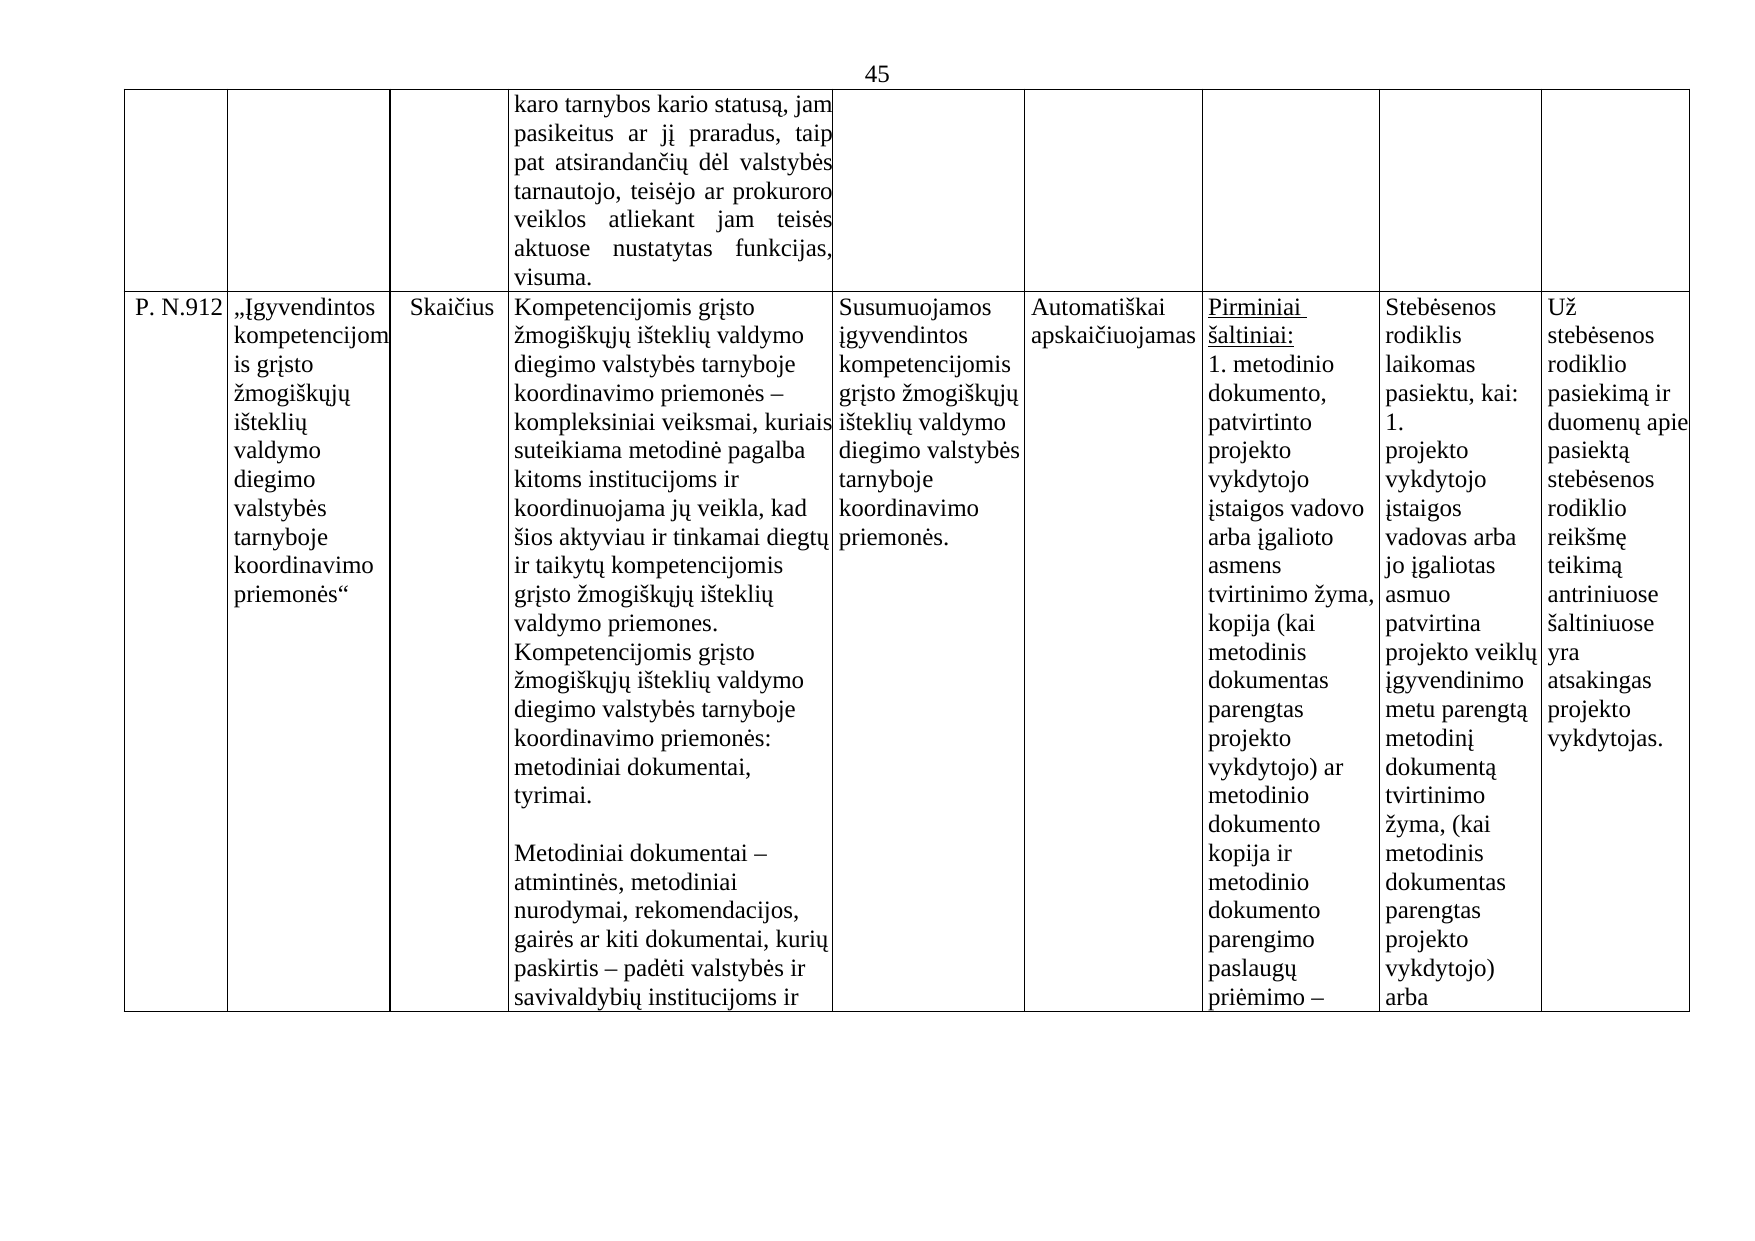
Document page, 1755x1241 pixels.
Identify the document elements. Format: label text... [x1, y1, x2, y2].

table_cell [1542, 90, 1689, 291]
table_cell [125, 90, 227, 291]
table_cell karo tarnybos kario statusą, jam pasikeitus ar jį praradus, taip pat atsirandančių dėl valstybės tarnautojo, teisėjo ar prokuroro veiklos atliekant jam teisės aktuose nustatytas funkcijas, visuma. [509, 90, 832, 291]
table_cell P. N.912 [125, 292, 227, 1011]
table_cell [391, 90, 508, 291]
table_cell Už stebėsenos rodiklio pasiekimą ir duomenų apie pasiektą stebėsenos rodiklio reikšmę teikimą antriniuose šaltiniuose yra atsakingas projekto vykdytojas. [1542, 292, 1689, 1011]
table_cell Susumuojamos įgyvendintos kompetencijomis grįsto žmogiškųjų išteklių valdymo diegimo valstybės tarnyboje koordinavimo priemonės. [833, 292, 1024, 1011]
table_cell [1025, 90, 1202, 291]
table_cell „Įgyvendintos kompetencijomis grįsto žmogiškųjų išteklių valdymo diegimo valstybės tarnyboje koordinavimo priemonės“ [228, 292, 389, 1011]
table_cell Kompetencijomis grįsto žmogiškųjų išteklių valdymo diegimo valstybės tarnyboje koordinavimo priemonės – kompleksiniai veiksmai, kuriais suteikiama metodinė pagalba kitoms institucijoms ir koordinuojama jų veikla, kad šios aktyviau ir tinkamai diegtų ir taikytų kompetencijomis grįsto žmogiškųjų išteklių valdymo priemones. Kompetencijomis grįsto žmogiškųjų išteklių valdymo diegimo valstybės tarnyboje koordinavimo priemonės: metodiniai dokumentai, tyrimai. Metodiniai dokumentai – atmintinės, metodiniai nurodymai, rekomendacijos, gairės ar kiti dokumentai, kurių paskirtis – padėti valstybės ir savivaldybių institucijoms ir [509, 292, 832, 1011]
table_cell Pirminiai šaltiniai: 1. metodinio dokumento, patvirtinto projekto vykdytojo įstaigos vadovo arba įgalioto asmens tvirtinimo žyma, kopija (kai metodinis dokumentas parengtas projekto vykdytojo) ar metodinio dokumento kopija ir metodinio dokumento parengimo paslaugų priėmimo – [1203, 292, 1379, 1011]
table_cell [228, 90, 389, 291]
table_cell [833, 90, 1024, 291]
table_cell Skaičius [391, 292, 508, 1011]
table_cell [1380, 90, 1541, 291]
table_cell Automatiškai apskaičiuojamas [1025, 292, 1202, 1011]
table_cell [1203, 90, 1379, 291]
table_cell Stebėsenos rodiklis laikomas pasiektu, kai: 1. projekto vykdytojo įstaigos vadovas arba jo įgaliotas asmuo patvirtina projekto veiklų įgyvendinimo metu parengtą metodinį dokumentą tvirtinimo žyma, (kai metodinis dokumentas parengtas projekto vykdytojo) arba [1380, 292, 1541, 1011]
